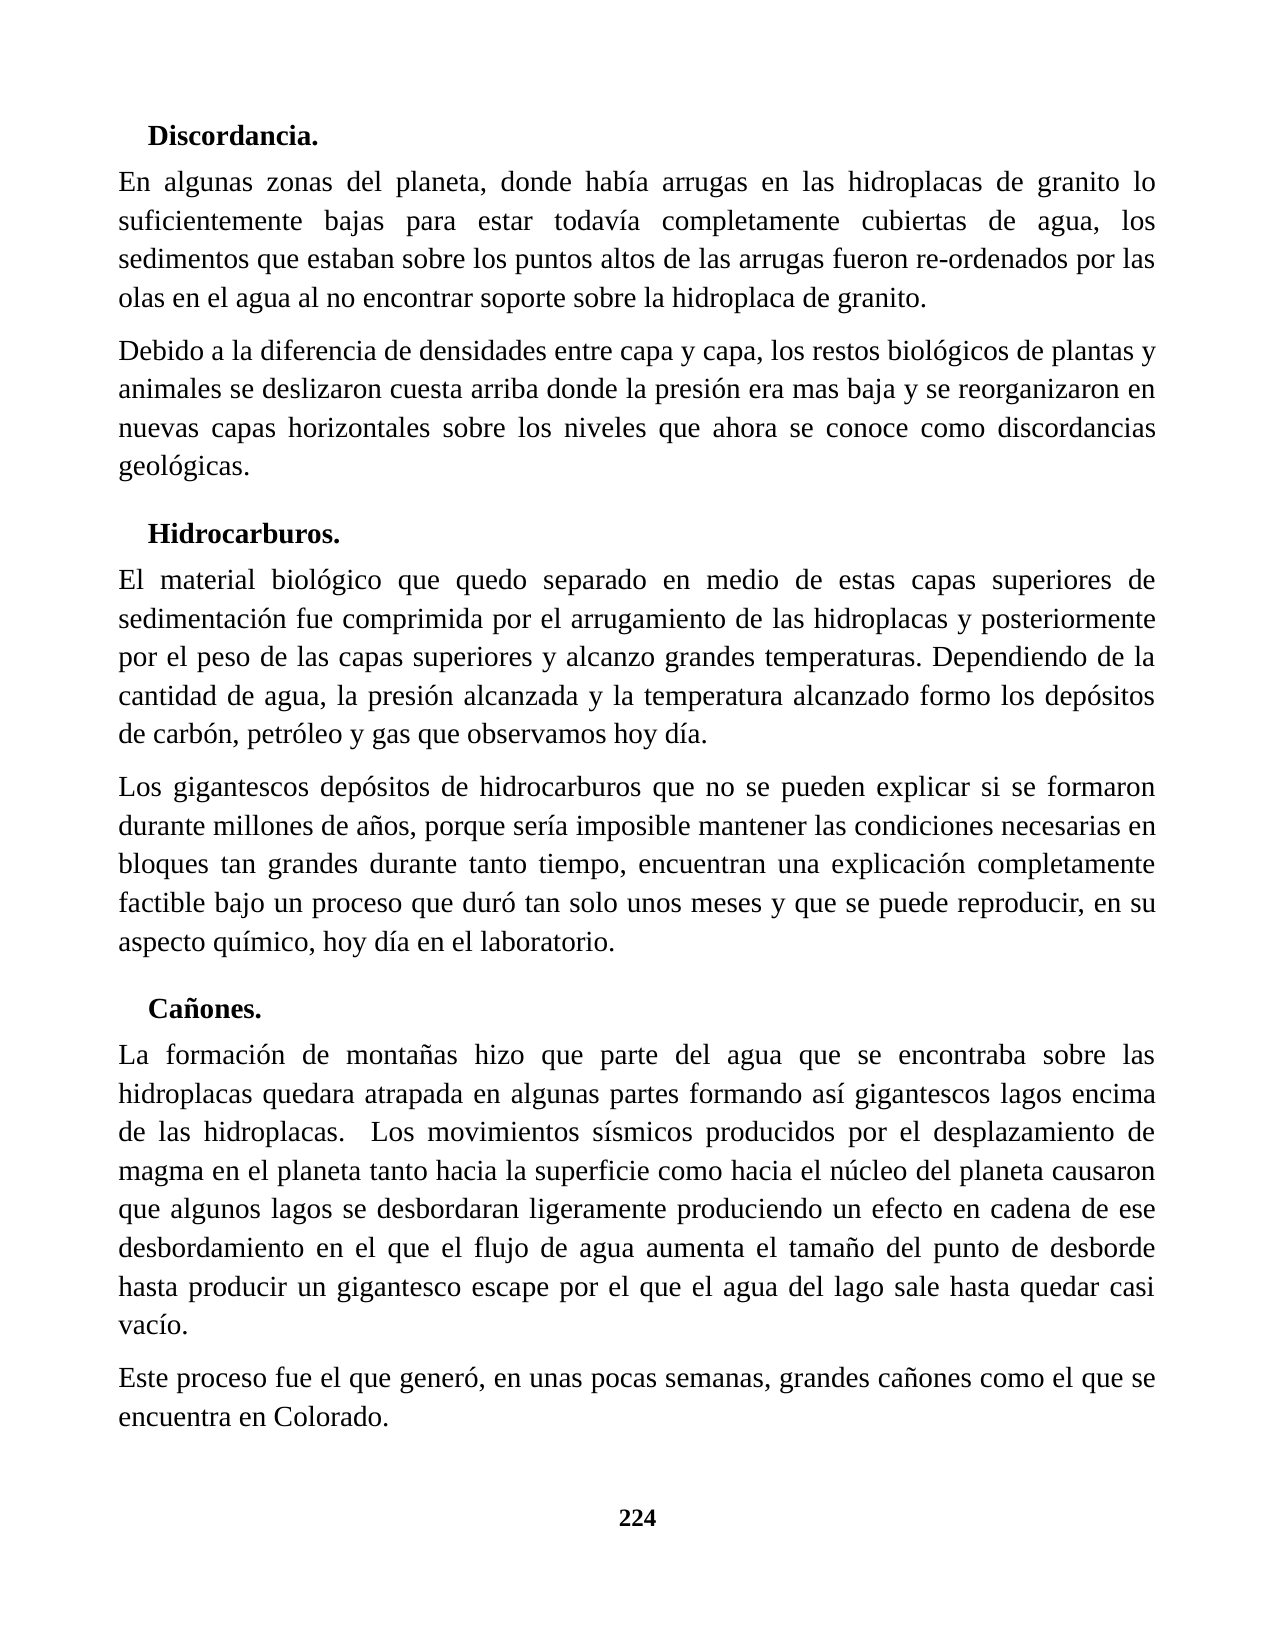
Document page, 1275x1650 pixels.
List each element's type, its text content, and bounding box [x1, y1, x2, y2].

subtitle Discordancia. [148, 118, 1157, 152]
text El material biológico que quedo separado en medio de estas capas superiores de sedimentación fue comprimida por el arrugamiento de las hidroplacas y posteriormente por el peso de las capas superiores y alcanzo grandes temperaturas. Dependiendo de la cantidad de agua, la presión alcanzada y la temperatura alcanzado formo los depósitos de carbón, petróleo y gas que observamos hoy día. [118, 562, 1157, 750]
text En algunas zonas del planeta, donde había arrugas en las hidroplacas de granito lo suficientemente bajas para estar todavía completamente cubiertas de agua, los sedimentos que estaban sobre los puntos altos de las arrugas fueron re-ordenados por las olas en el agua al no encontrar soporte sobre la hidroplaca de granito. [118, 164, 1157, 313]
subtitle Cañones. [148, 991, 1157, 1025]
text Debido a la diferencia de densidades entre capa y capa, los restos biológicos de plantas y animales se deslizaron cuesta arriba donde la presión era mas baja y se reorganizaron en nuevas capas horizontales sobre los niveles que ahora se conoce como discordancias geológicas. [118, 333, 1157, 482]
text Los gigantescos depósitos de hidrocarburos que no se pueden explicar si se formaron durante millones de años, porque sería imposible mantener las condiciones necesarias en bloques tan grandes durante tanto tiempo, encuentran una explicación completamente factible bajo un proceso que duró tan solo unos meses y que se puede reproducir, en su aspecto químico, hoy día en el laboratorio. [118, 769, 1157, 957]
text La formación de montañas hizo que parte del agua que se encontraba sobre las hidroplacas quedara atrapada en algunas partes formando así gigantescos lagos encima de las hidroplacas. Los movimientos sísmicos producidos por el desplazamiento de magma en el planeta tanto hacia la superficie como hacia el núcleo del planeta causaron que algunos lagos se desbordaran ligeramente produciendo un efecto en cadena de ese desbordamiento en el que el flujo de agua aumenta el tamaño del punto de desborde hasta producir un gigantesco escape por el que el agua del lago sale hasta quedar casi vacío. [118, 1037, 1157, 1341]
subtitle Hidrocarburos. [148, 516, 1157, 550]
text Este proceso fue el que generó, en unas pocas semanas, grandes cañones como el que se encuentra en Colorado. [118, 1360, 1157, 1432]
